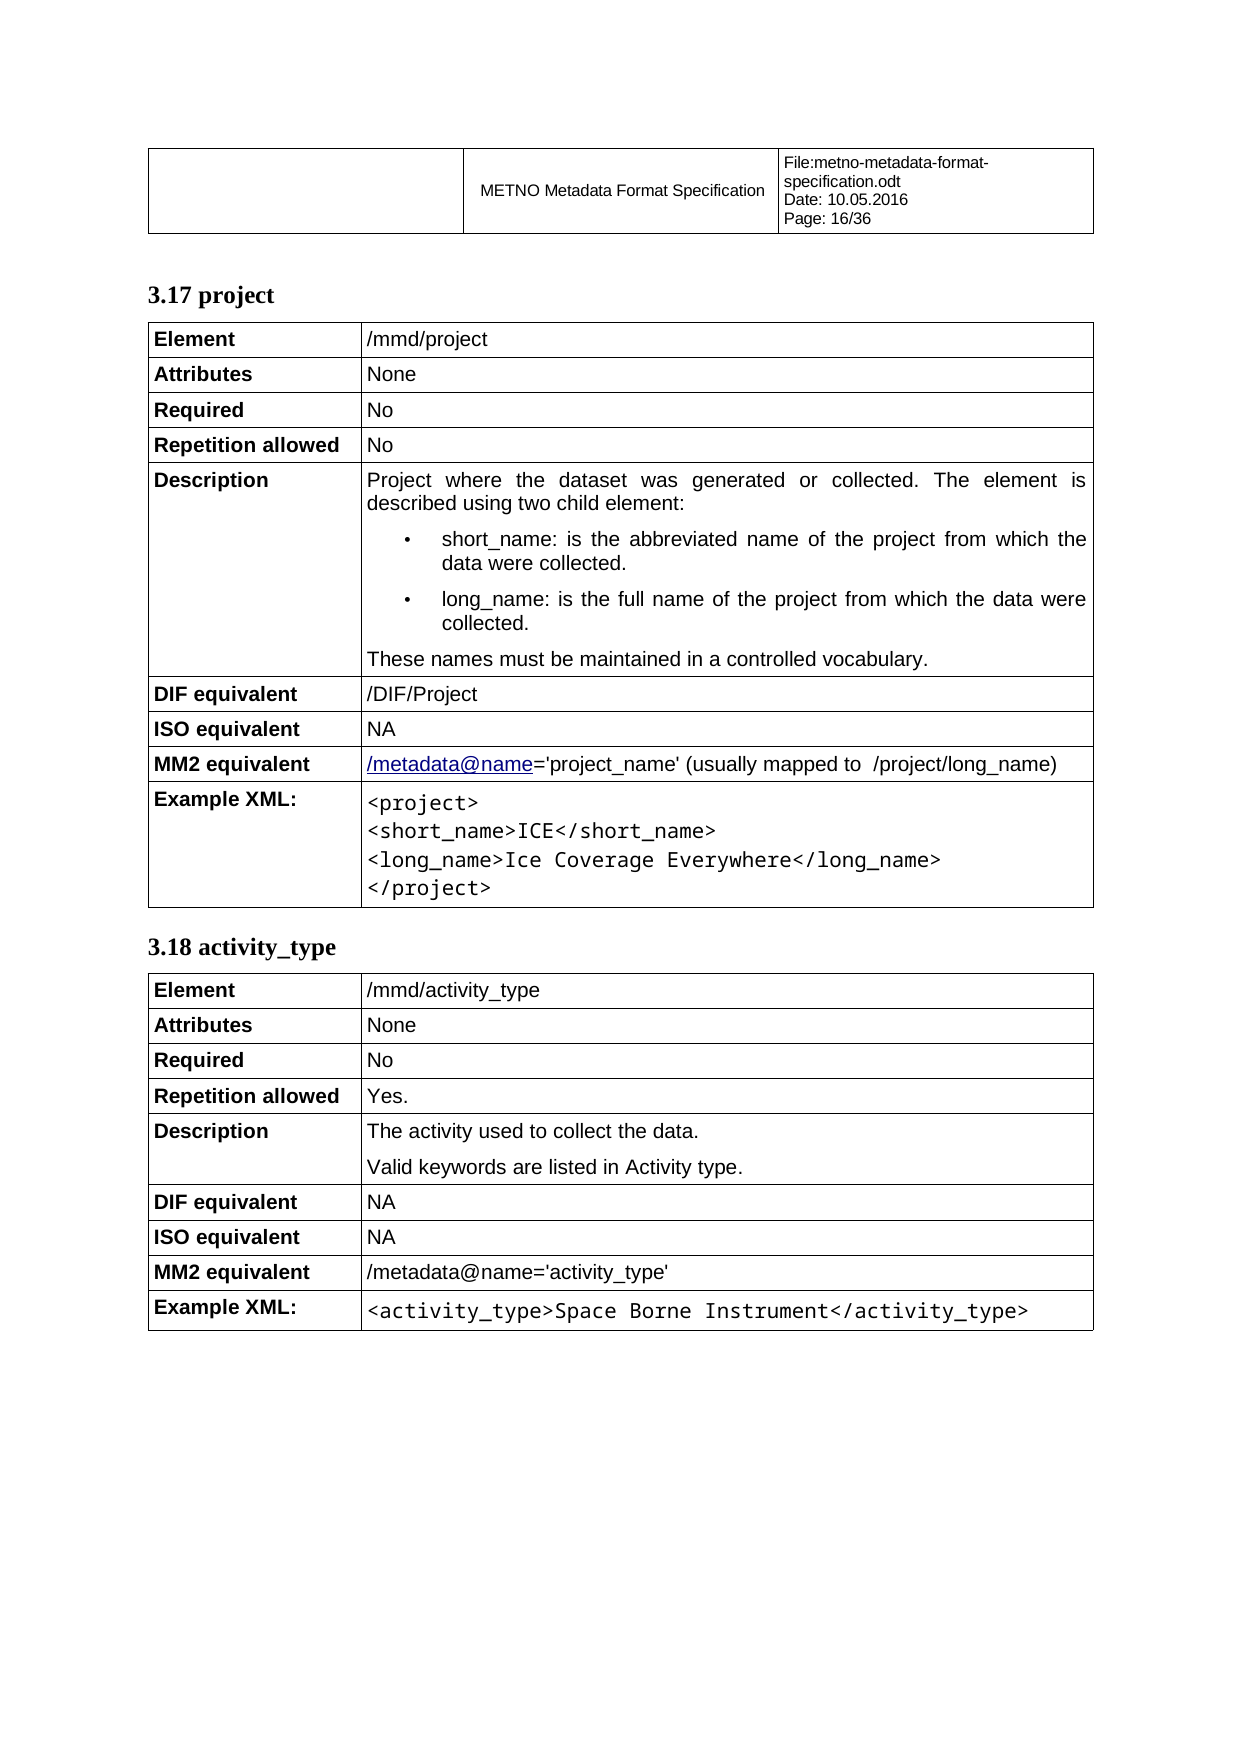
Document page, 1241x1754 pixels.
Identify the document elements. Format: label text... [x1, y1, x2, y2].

table_cell Description [149, 463, 361, 676]
table_cell Description [149, 1114, 361, 1184]
table_cell MM2 equivalent [149, 747, 361, 781]
table_cell DIF equivalent [149, 677, 361, 711]
table_cell MM2 equivalent [149, 1256, 361, 1290]
table_cell Example XML: [149, 782, 361, 907]
table_cell No [362, 428, 1093, 462]
table_cell Repetition allowed [149, 1079, 361, 1113]
table_cell /DIF/Project [362, 677, 1093, 711]
table_cell Yes. [362, 1079, 1093, 1113]
table_cell NA [362, 1221, 1093, 1255]
table_header Element [149, 974, 361, 1008]
table_cell <activity_type>Space Borne Instrument</activity_type> [362, 1291, 1093, 1330]
table_cell No [362, 393, 1093, 427]
table_cell ISO equivalent [149, 1221, 361, 1255]
subtitle activity_type [148, 932, 1093, 960]
table_cell Required [149, 1044, 361, 1078]
table_cell /metadata@name='activity_type' [362, 1256, 1093, 1290]
table_header Element [149, 323, 361, 357]
table_cell None [362, 358, 1093, 392]
table_cell Project where the dataset was generated or collected. The element is described using two child element: short_name: is the abbreviated name of the project from which the data were collected. long_name: is the full name of the project from which the data were collected. These names must be maintained in a controlled vocabulary. [362, 463, 1093, 676]
table_cell No [362, 1044, 1093, 1078]
subtitle project [148, 281, 1093, 309]
table_cell NA [362, 712, 1093, 746]
table_cell Attributes [149, 1009, 361, 1043]
table_cell Repetition allowed [149, 428, 361, 462]
table_header /mmd/project [362, 323, 1093, 357]
table_cell DIF equivalent [149, 1185, 361, 1220]
table_cell The activity used to collect the data. Valid keywords are listed in Activity type. [362, 1114, 1093, 1184]
table_cell ISO equivalent [149, 712, 361, 746]
table_cell Required [149, 393, 361, 427]
table_cell NA [362, 1185, 1093, 1220]
table_cell Example XML: [149, 1291, 361, 1330]
table_header /mmd/activity_type [362, 974, 1093, 1008]
table_cell <project> <short_name>ICE</short_name> <long_name>Ice Coverage Everywhere</long_name> </project> [362, 782, 1093, 907]
table_cell None [362, 1009, 1093, 1043]
table_cell /metadata@name='project_name' (usually mapped to /project/long_name) [362, 747, 1093, 781]
table_cell Attributes [149, 358, 361, 392]
